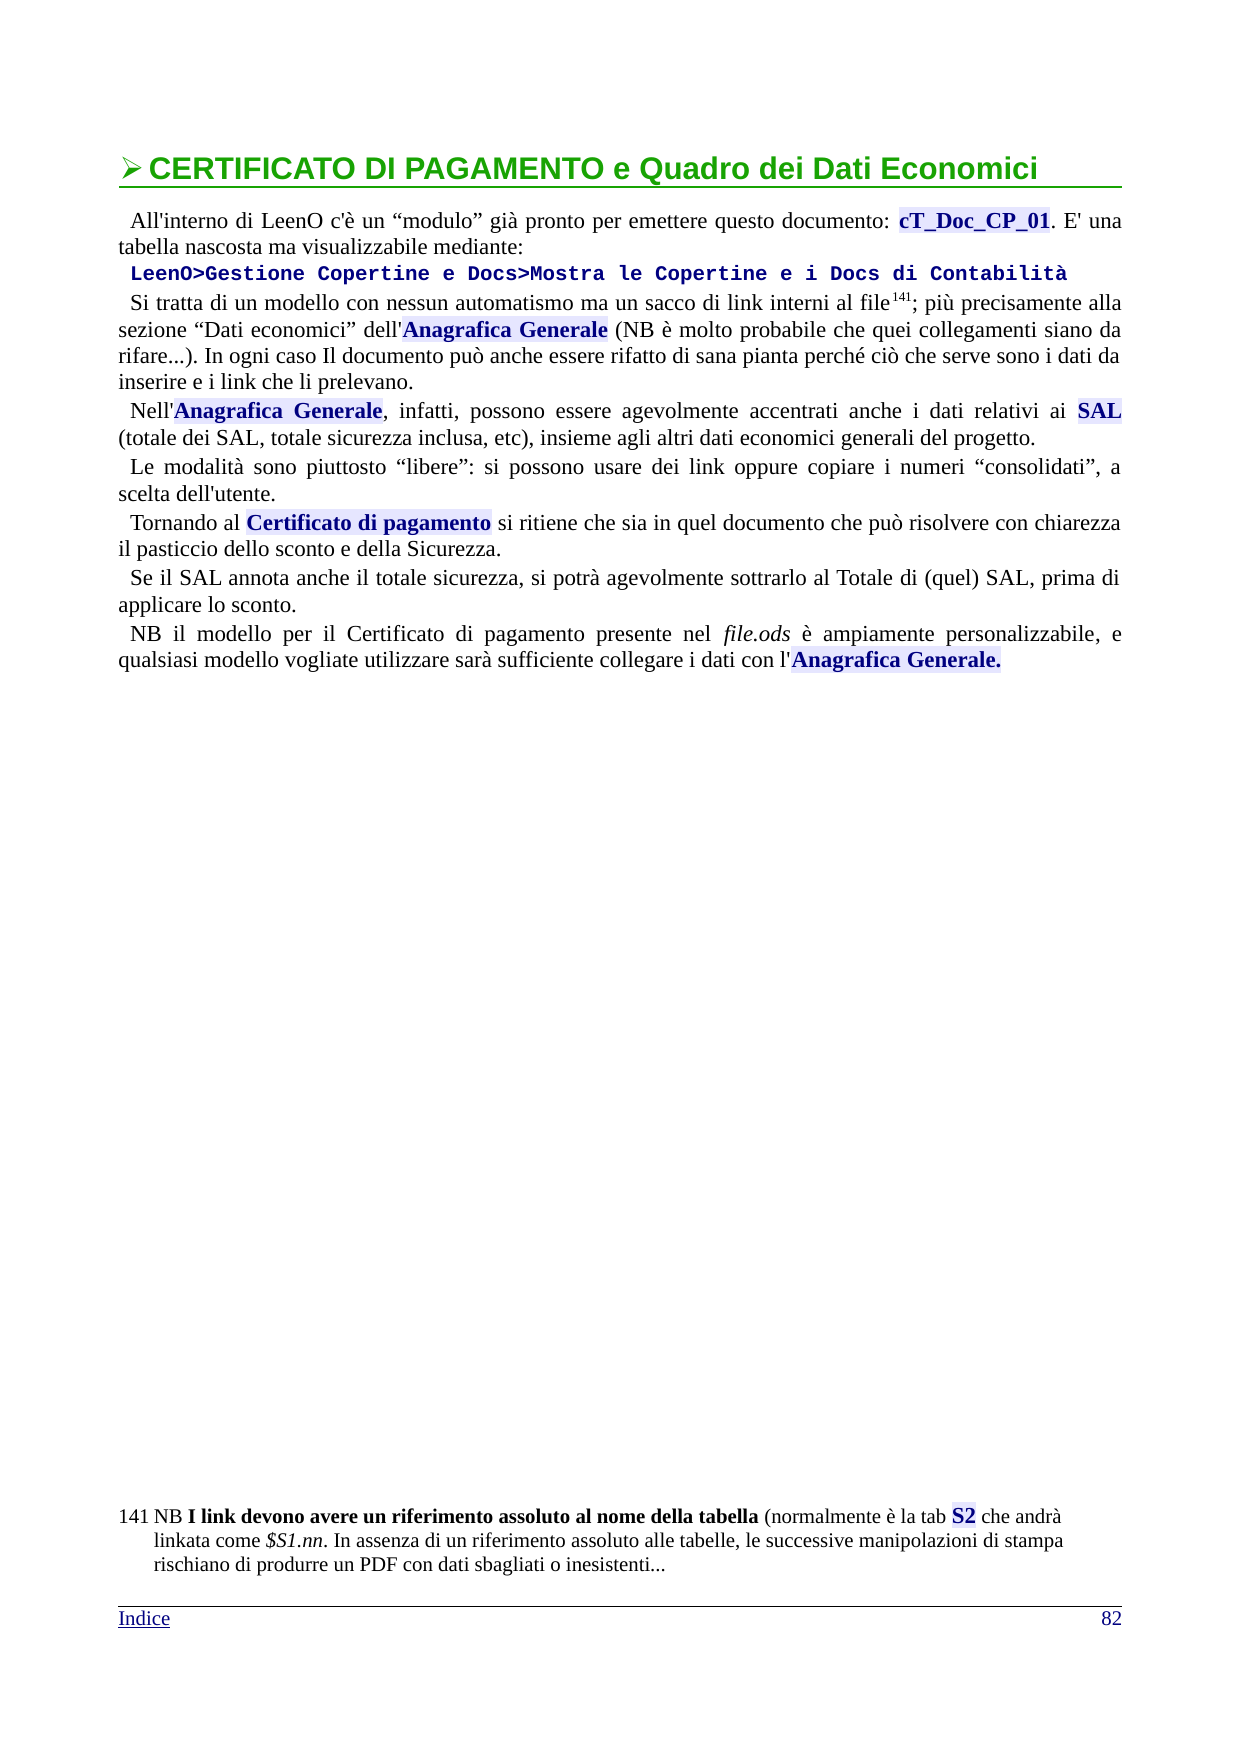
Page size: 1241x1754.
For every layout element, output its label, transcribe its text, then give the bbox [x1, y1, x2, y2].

text Nell'Anagrafica Generale, infatti, possono essere agevolmente accentrati anche i dati relativi ai SAL (totale dei SAL, totale sicurezza inclusa, etc), insieme agli altri dati economici generali del progetto. [118, 398, 1122, 450]
text NB I link devono avere un riferimento assoluto al nome della tabella (normalmente è la tab S2 che andrà linkata come $S1.nn. In assenza di un riferimento assoluto alle tabelle, le successive manipolazioni di stampa rischiano di produrre un PDF con dati sbagliati o inesistenti... [118, 1502, 1122, 1576]
text NB il modello per il Certificato di pagamento presente nel file.ods è ampiamente personalizzabile, e qualsiasi modello vogliate utilizzare sarà sufficiente collegare i dati con l'Anagrafica Generale. [118, 620, 1122, 673]
text Le modalità sono piuttosto “libere”: si possono usare dei link oppure copiare i numeri “consolidati”, a scelta dell'utente. [118, 453, 1122, 506]
text All'interno di LeenO c'è un “modulo” già pronto per emettere questo documento: cT_Doc_CP_01. E' una tabella nascosta ma visualizzabile mediante: [118, 207, 1122, 260]
text Tornando al Certificato di pagamento si ritiene che sia in quel documento che può risolvere con chiarezza il pasticcio dello sconto e della Sicurezza. [118, 509, 1122, 562]
subtitle CERTIFICATO DI PAGAMENTO e Quadro dei Dati Economici [119, 150, 1122, 186]
text LeenO>Gestione Copertine e Docs>Mostra le Copertine e i Docs di Contabilità [118, 263, 1122, 286]
text Se il SAL annota anche il totale sicurezza, si potrà agevolmente sottrarlo al Totale di (quel) SAL, prima di applicare lo sconto. [118, 564, 1122, 617]
text Si tratta di un modello con nessun automatismo ma un sacco di link interni al file; più precisamente alla sezione “Dati economici” dell'Anagrafica Generale (NB è molto probabile che quei collegamenti siano da rifare...). In ogni caso Il documento può anche essere rifatto di sana pianta perché ciò che serve sono i dati da inserire e i link che li prelevano. [118, 289, 1122, 395]
